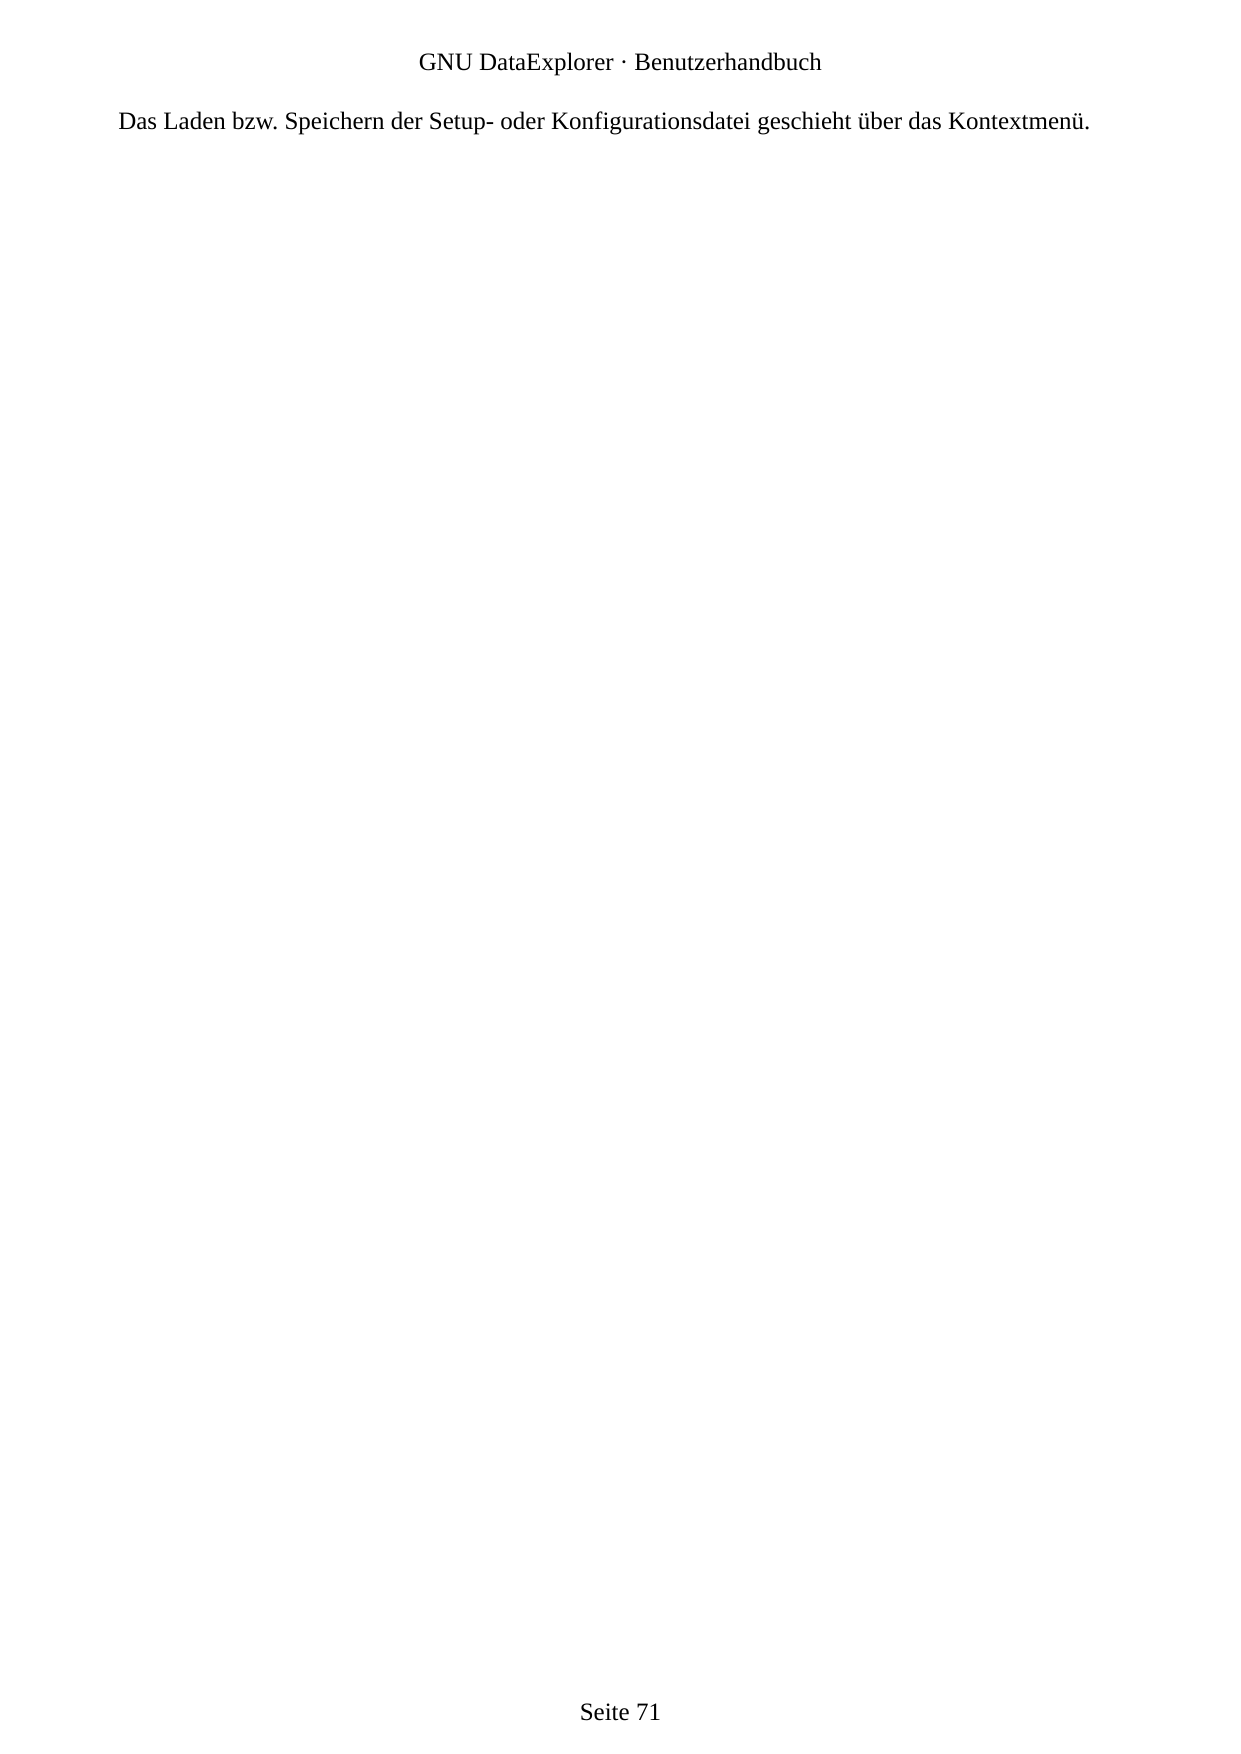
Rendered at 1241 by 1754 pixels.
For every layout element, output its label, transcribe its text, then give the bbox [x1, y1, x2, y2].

text Das Laden bzw. Speichern der Setup- oder Konfigurationsdatei geschieht über das Kontextmenü. [118, 106, 1122, 135]
